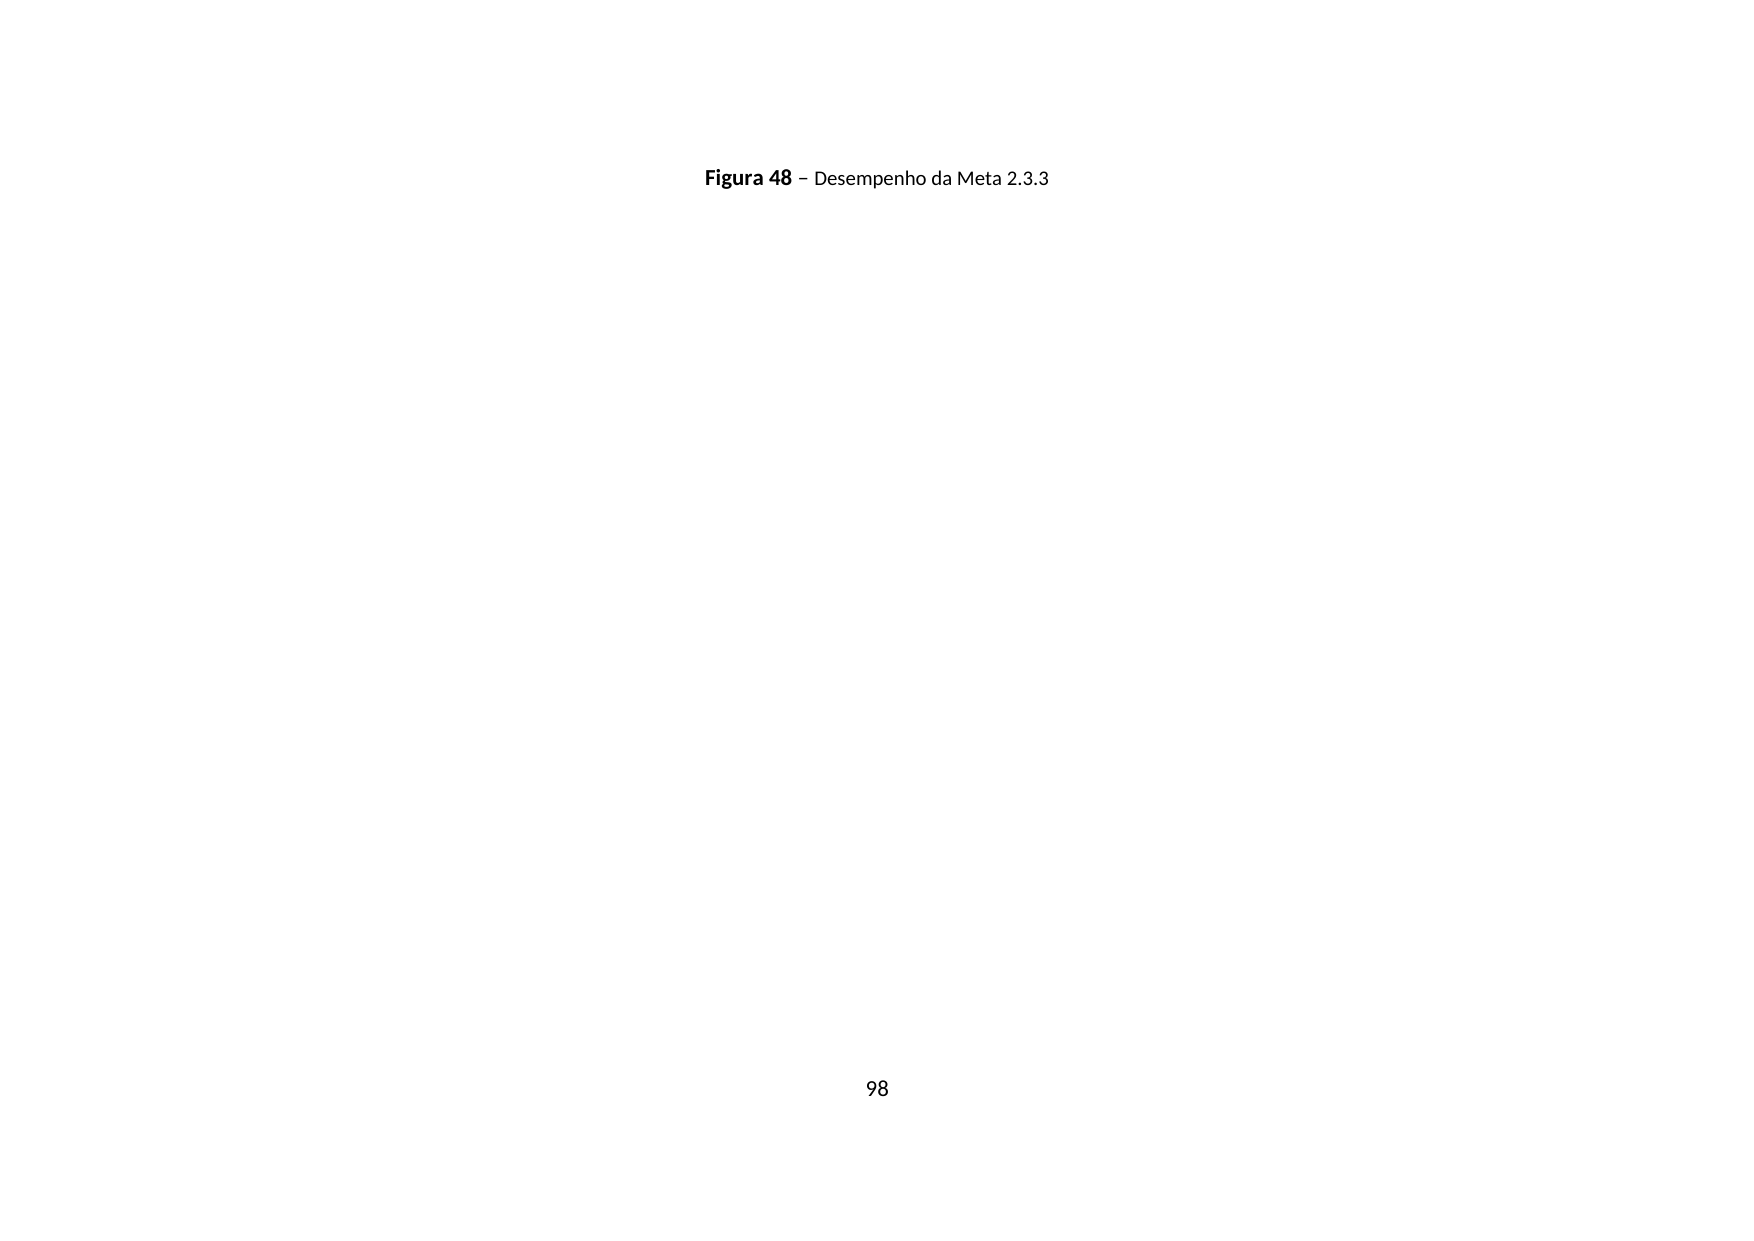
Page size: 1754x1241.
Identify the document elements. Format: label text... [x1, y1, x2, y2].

text Figura 48 – Desempenho da Meta 2.3.3 [150, 163, 1604, 191]
